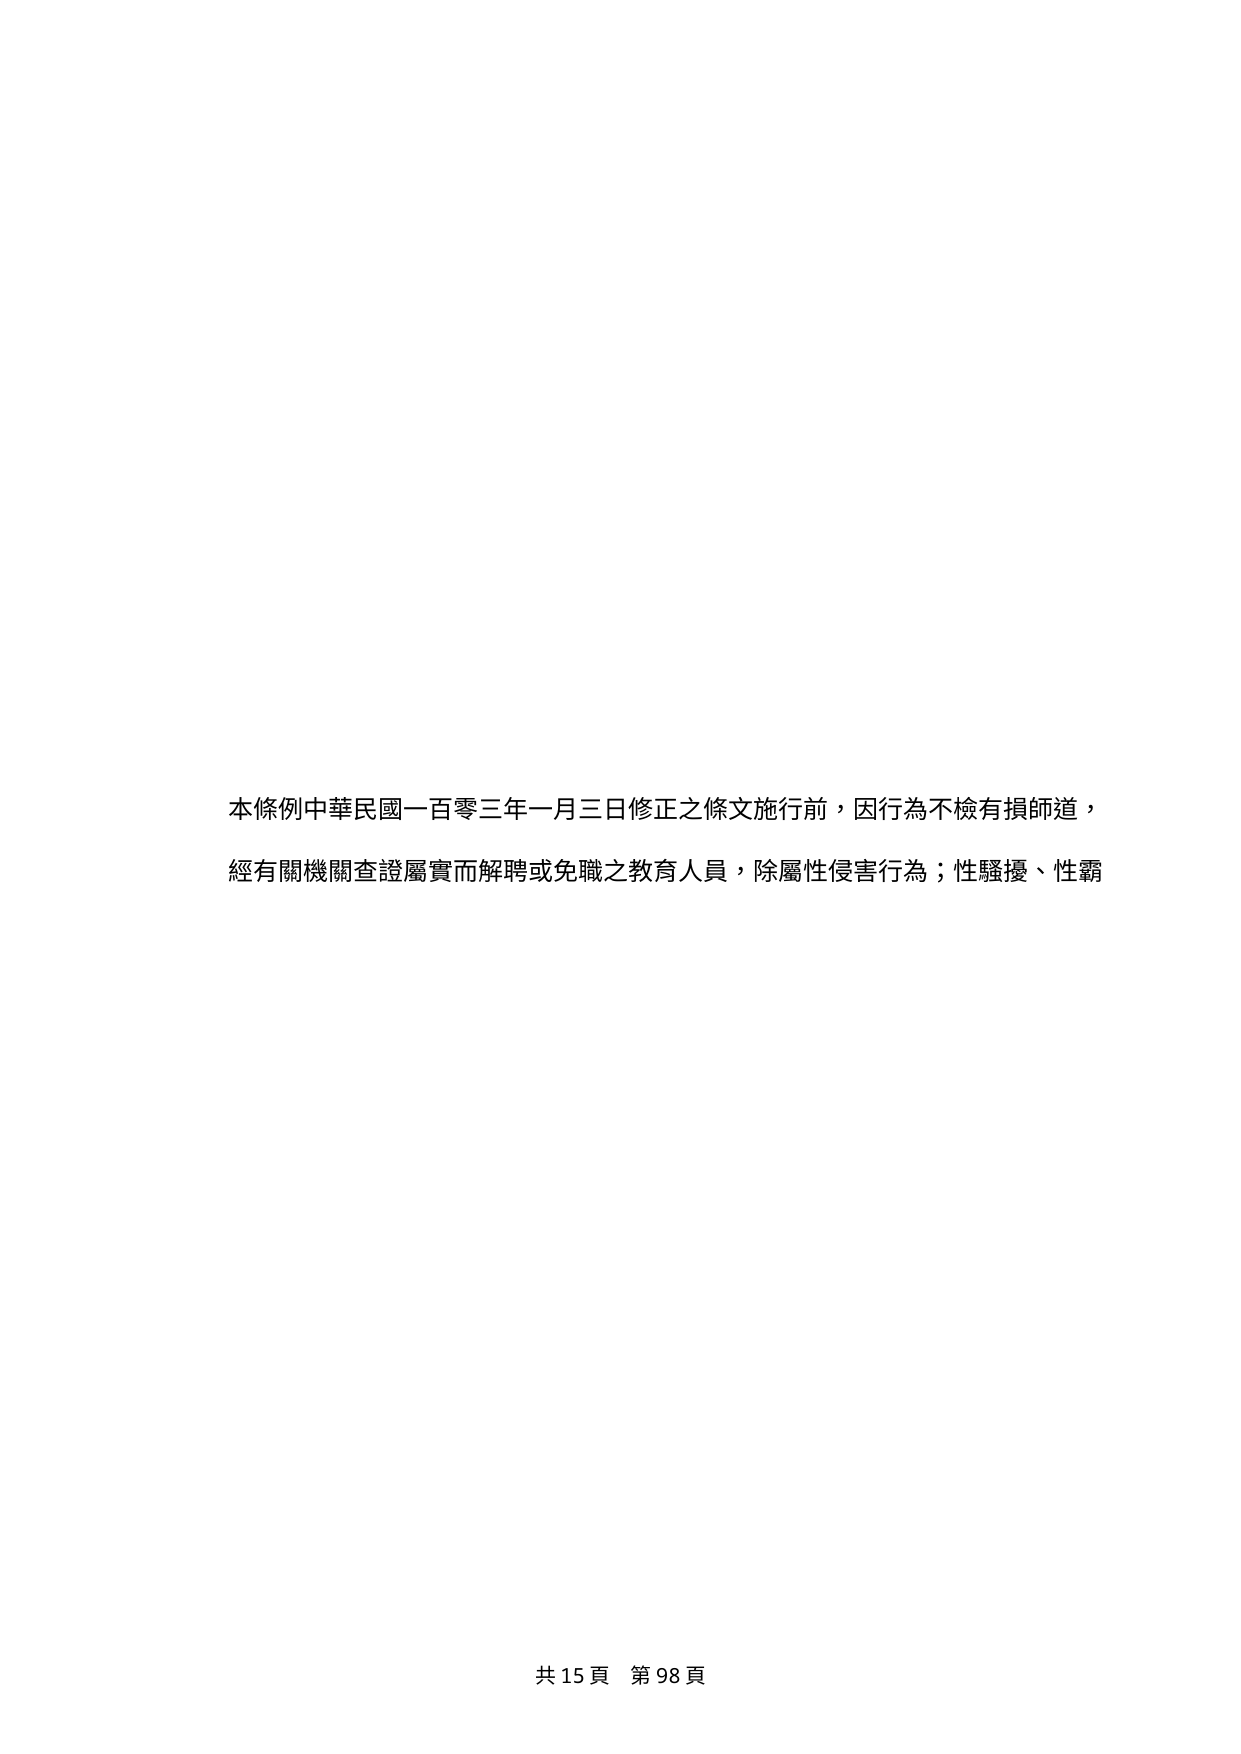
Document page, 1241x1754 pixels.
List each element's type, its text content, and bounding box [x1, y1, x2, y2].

text 本條例中華民國一百零三年一月三日修正之條文施行前，因行為不檢有損師道，經有關機關查證屬實而解聘或免職之教育人員，除屬性侵害行為；性騷擾、性霸 [229, 766, 1122, 891]
